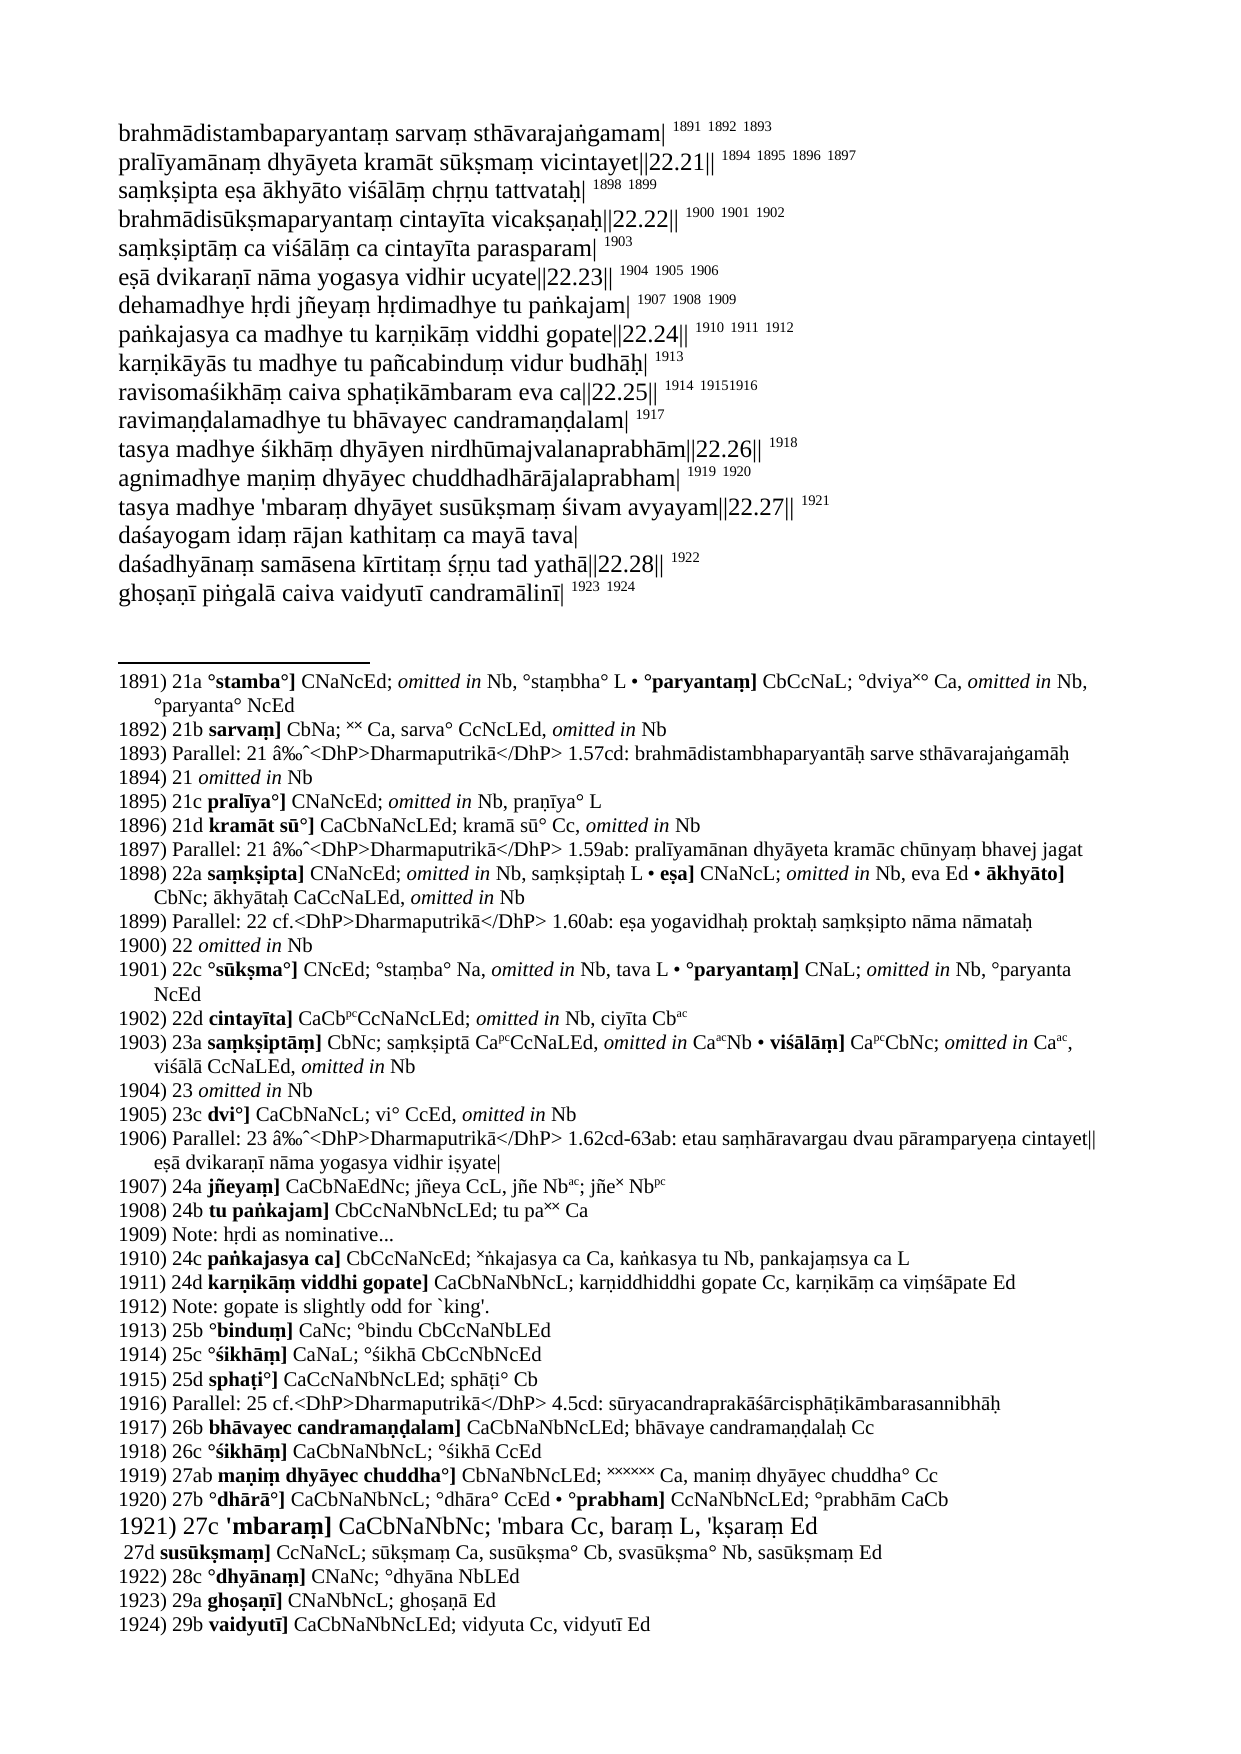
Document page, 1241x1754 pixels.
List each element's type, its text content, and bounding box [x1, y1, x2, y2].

text tasya madhye śikhāṃ dhyāyen nirdhūmajvalanaprabhām||22.26|| [118, 434, 1122, 463]
text ) Parallel: 25 cf.<DhP>Dharmaputrikā</DhP> 4.5cd: sūryacandraprakāśārcisphāṭikāmbarasannibhāḥ [118, 1391, 1122, 1414]
text ) 24b tu paṅkajam] CbCcNaNbNcLEd; tu pa˟˟ Ca [118, 1198, 1122, 1222]
text ) 23a saṃkṣiptāṃ] CbNc; saṃkṣiptā CapcCcNaLEd, omitted in CaacNb • viśālāṃ] CapcCbNc; omitted in Caac, viśālā CcNaLEd, omitted in Nb [118, 1029, 1122, 1078]
text ) 25c °śikhāṃ] CaNaL; °śikhā CbCcNbNcEd [118, 1342, 1122, 1366]
text agnimadhye maṇiṃ dhyāyec chuddhadhārājalaprabham| [118, 463, 1122, 492]
text ) 23c dvi°] CaCbNaNcL; vi° CcEd, omitted in Nb [118, 1102, 1122, 1126]
text ) 24c paṅkajasya ca] CbCcNaNcEd; ˟ṅkajasya ca Ca, kaṅkasya tu Nb, pankajaṃsya ca L [118, 1246, 1122, 1270]
text ) 27ab maṇiṃ dhyāyec chuddha°] CbNaNbNcLEd; ˟˟˟˟˟˟ Ca, maniṃ dhyāyec chuddha° Cc [118, 1463, 1122, 1487]
text ) Parallel: 22 cf.<DhP>Dharmaputrikā</DhP> 1.60ab: eṣa yogavidhaḥ proktaḥ saṃkṣipto nāma nāmataḥ [118, 909, 1122, 933]
text 27d susūkṣmaṃ] CcNaNcL; sūkṣmaṃ Ca, susūkṣma° Cb, svasūkṣma° Nb, sasūkṣmaṃ Ed [118, 1539, 1122, 1564]
text ) 24a jñeyaṃ] CaCbNaEdNc; jñeya CcL, jñe Nbac; jñe˟ Nbpc [118, 1174, 1122, 1198]
text ) 22 omitted in Nb [118, 933, 1122, 957]
text ) 21b sarvaṃ] CbNa; ˟˟ Ca, sarva° CcNcLEd, omitted in Nb [118, 717, 1122, 741]
text ) 21c pralīya°] CNaNcEd; omitted in Nb, praṇīya° L [118, 789, 1122, 813]
text saṃkṣiptāṃ ca viśālāṃ ca cintayīta parasparam| [118, 233, 1122, 262]
text ) 22d cintayīta] CaCbpcCcNaNcLEd; omitted in Nb, ciyīta Cbac [118, 1006, 1122, 1029]
text ) Parallel: 21 â‰ˆ<DhP>Dharmaputrikā</DhP> 1.59ab: pralīyamānan dhyāyeta kramāc chūnyaṃ bhavej jagat [118, 837, 1122, 861]
text eṣā dvikaraṇī nāma yogasya vidhir ucyate||22.23|| [118, 262, 1122, 291]
text ) 23 omitted in Nb [118, 1078, 1122, 1102]
text ) 24d karṇikāṃ viddhi gopate] CaCbNaNbNcL; karṇiddhiddhi gopate Cc, karṇikāṃ ca viṃśāpate Ed [118, 1270, 1122, 1294]
text dehamadhye hṛdi jñeyaṃ hṛdimadhye tu paṅkajam| [118, 291, 1122, 319]
text ) 21 omitted in Nb [118, 765, 1122, 789]
text brahmādistambaparyantaṃ sarvaṃ sthāvarajaṅgamam| [118, 118, 1122, 147]
text brahmādisūkṣmaparyantaṃ cintayīta vicakṣaṇaḥ||22.22|| [118, 204, 1122, 233]
text daśadhyānaṃ samāsena kīrtitaṃ śṛṇu tad yathā||22.28|| [118, 549, 1122, 578]
text ) 22c °sūkṣma°] CNcEd; °staṃba° Na, omitted in Nb, tava L • °paryantaṃ] CNaL; omitted in Nb, °paryanta NcEd [118, 957, 1122, 1006]
text ) 25b °binduṃ] CaNc; °bindu CbCcNaNbLEd [118, 1318, 1122, 1342]
text karṇikāyās tu madhye tu pañcabinduṃ vidur budhāḥ| [118, 348, 1122, 377]
text ) Note: hṛdi as nominative... [118, 1222, 1122, 1246]
text ) 25d sphaṭi°] CaCcNaNbNcLEd; sphāṭi° Cb [118, 1366, 1122, 1391]
text ) 26c °śikhāṃ] CaCbNaNbNcL; °śikhā CcEd [118, 1439, 1122, 1463]
text ) Note: gopate is slightly odd for `king'. [118, 1294, 1122, 1318]
text ) 21a °stamba°] CNaNcEd; omitted in Nb, °staṃbha° L • °paryantaṃ] CbCcNaL; °dviya˟° Ca, omitted in Nb, °paryanta° NcEd [118, 669, 1122, 717]
text ) 21d kramāt sū°] CaCbNaNcLEd; kramā sū° Cc, omitted in Nb [118, 813, 1122, 837]
text ravisomaśikhāṃ caiva sphaṭikāmbaram eva ca||22.25|| [118, 377, 1122, 406]
text ravimaṇḍalamadhye tu bhāvayec candramaṇḍalam| [118, 406, 1122, 434]
text pralīyamānaṃ dhyāyeta kramāt sūkṣmaṃ vicintayet||22.21|| [118, 147, 1122, 176]
text ) 29a ghoṣaṇī] CNaNbNcL; ghoṣaṇā Ed [118, 1588, 1122, 1612]
text ) 22a saṃkṣipta] CNaNcEd; omitted in Nb, saṃkṣiptaḥ L • eṣa] CNaNcL; omitted in Nb, eva Ed • ākhyāto] CbNc; ākhyātaḥ CaCcNaLEd, omitted in Nb [118, 861, 1122, 909]
text ) 26b bhāvayec candramaṇḍalam] CaCbNaNbNcLEd; bhāvaye candramaṇḍalaḥ Cc [118, 1414, 1122, 1439]
text tasya madhye 'mbaraṃ dhyāyet susūkṣmaṃ śivam avyayam||22.27|| [118, 492, 1122, 521]
text ) 27c 'mbaraṃ] CaCbNaNbNc; 'mbara Cc, baraṃ L, 'kṣaraṃ Ed [118, 1511, 1122, 1539]
text paṅkajasya ca madhye tu karṇikāṃ viddhi gopate||22.24|| [118, 319, 1122, 348]
text ghoṣaṇī piṅgalā caiva vaidyutī candramālinī| [118, 578, 1122, 607]
text ) 27b °dhārā°] CaCbNaNbNcL; °dhāra° CcEd • °prabham] CcNaNbNcLEd; °prabhām CaCb [118, 1487, 1122, 1511]
text saṃkṣipta eṣa ākhyāto viśālāṃ chṛṇu tattvataḥ| [118, 176, 1122, 204]
text ) 29b vaidyutī] CaCbNaNbNcLEd; vidyuta Cc, vidyutī Ed [118, 1612, 1122, 1636]
text ) 28c °dhyānaṃ] CNaNc; °dhyāna NbLEd [118, 1564, 1122, 1588]
text daśayogam idaṃ rājan kathitaṃ ca mayā tava| [118, 521, 1122, 549]
text ) Parallel: 21 â‰ˆ<DhP>Dharmaputrikā</DhP> 1.57cd: brahmādistambhaparyantāḥ sarve sthāvarajaṅgamāḥ [118, 741, 1122, 765]
text ) Parallel: 23 â‰ˆ<DhP>Dharmaputrikā</DhP> 1.62cd-63ab: etau saṃhāravargau dvau pāramparyeṇa cintayet|| eṣā dvikaraṇī nāma yogasya vidhir iṣyate| [118, 1126, 1122, 1174]
